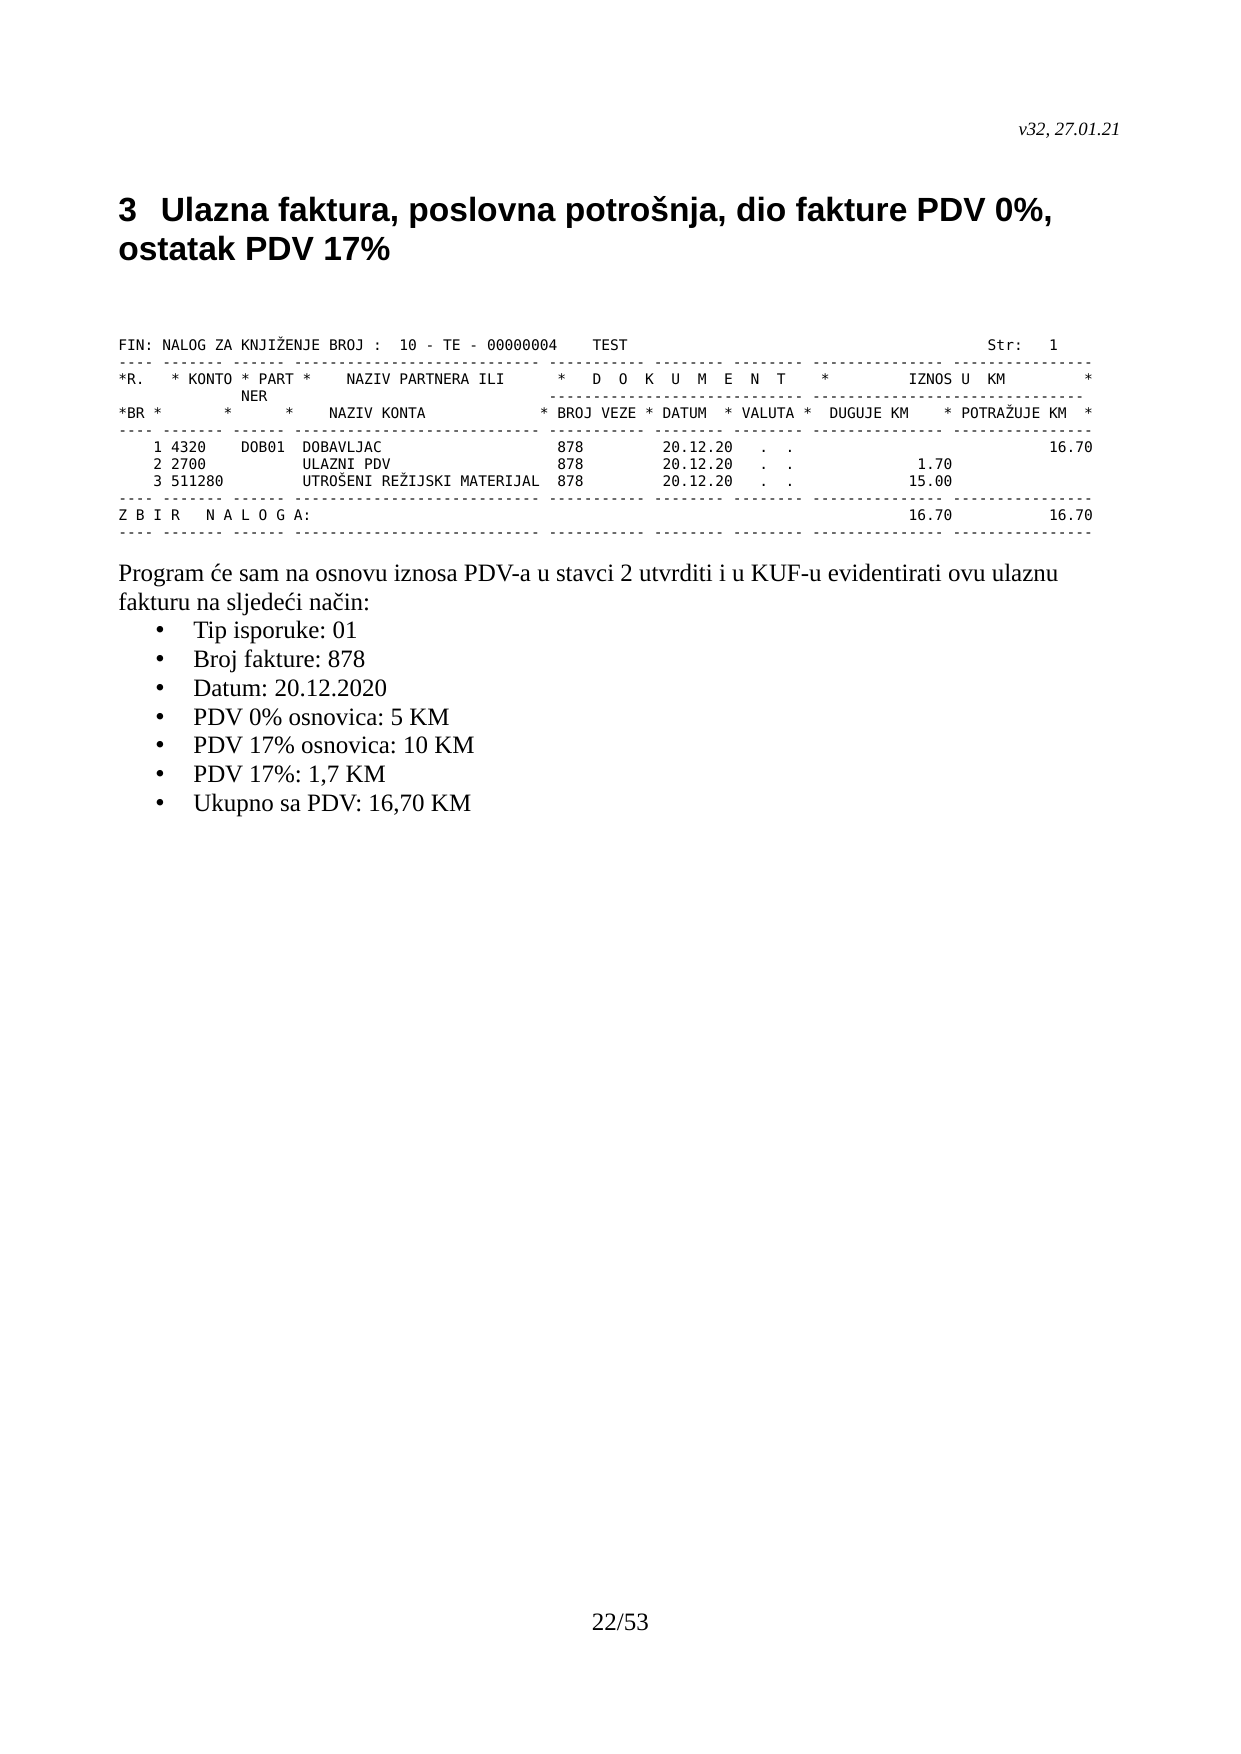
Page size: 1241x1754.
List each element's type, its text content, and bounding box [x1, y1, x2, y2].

text FIN: NALOG ZA KNJIŽENJE BROJ : 10 - TE - 00000004 TEST Str: 1 [118, 337, 1122, 354]
list Ukupno sa PDV: 16,70 KM [156, 788, 1122, 817]
text Z B I R N A L O G A: 16.70 16.70 [118, 507, 1122, 524]
text 3 511280 UTROŠENI REŽIJSKI MATERIJAL 878 20.12.20 . . 15.00 [118, 473, 1122, 490]
subtitle Ulazna faktura, poslovna potrošnja, dio fakture PDV 0%, ostatak PDV 17% [118, 190, 1122, 267]
list PDV 17%: 1,7 KM [156, 759, 1122, 788]
list Datum: 20.12.2020 [156, 673, 1122, 702]
text Program će sam na osnovu iznosa PDV-a u stavci 2 utvrditi i u KUF-u evidentirati ovu ulaznu fakturu na sljedeći način: [118, 558, 1122, 616]
text ---- ------- ------ ---------------------------- ----------- -------- -------- --------------- ---------------- [118, 354, 1122, 371]
list PDV 17% osnovica: 10 KM [156, 731, 1122, 759]
text *BR * * * NAZIV KONTA * BROJ VEZE * DATUM * VALUTA * DUGUJE KM * POTRAŽUJE KM * [118, 405, 1122, 422]
list PDV 0% osnovica: 5 KM [156, 702, 1122, 731]
text *R. * KONTO * PART * NAZIV PARTNERA ILI * D O K U M E N T * IZNOS U KM * [118, 371, 1122, 388]
list Tip isporuke: 01 [156, 616, 1122, 644]
list Broj fakture: 878 [156, 644, 1122, 673]
text 1 4320 DOB01 DOBAVLJAC 878 20.12.20 . . 16.70 [118, 439, 1122, 456]
text ---- ------- ------ ---------------------------- ----------- -------- -------- --------------- ---------------- [118, 490, 1122, 507]
text ---- ------- ------ ---------------------------- ----------- -------- -------- --------------- ---------------- [118, 524, 1122, 541]
text 2 2700 ULAZNI PDV 878 20.12.20 . . 1.70 [118, 456, 1122, 473]
text ---- ------- ------ ---------------------------- ----------- -------- -------- --------------- ---------------- [118, 422, 1122, 439]
text NER ----------------------------- ------------------------------- [118, 388, 1122, 405]
